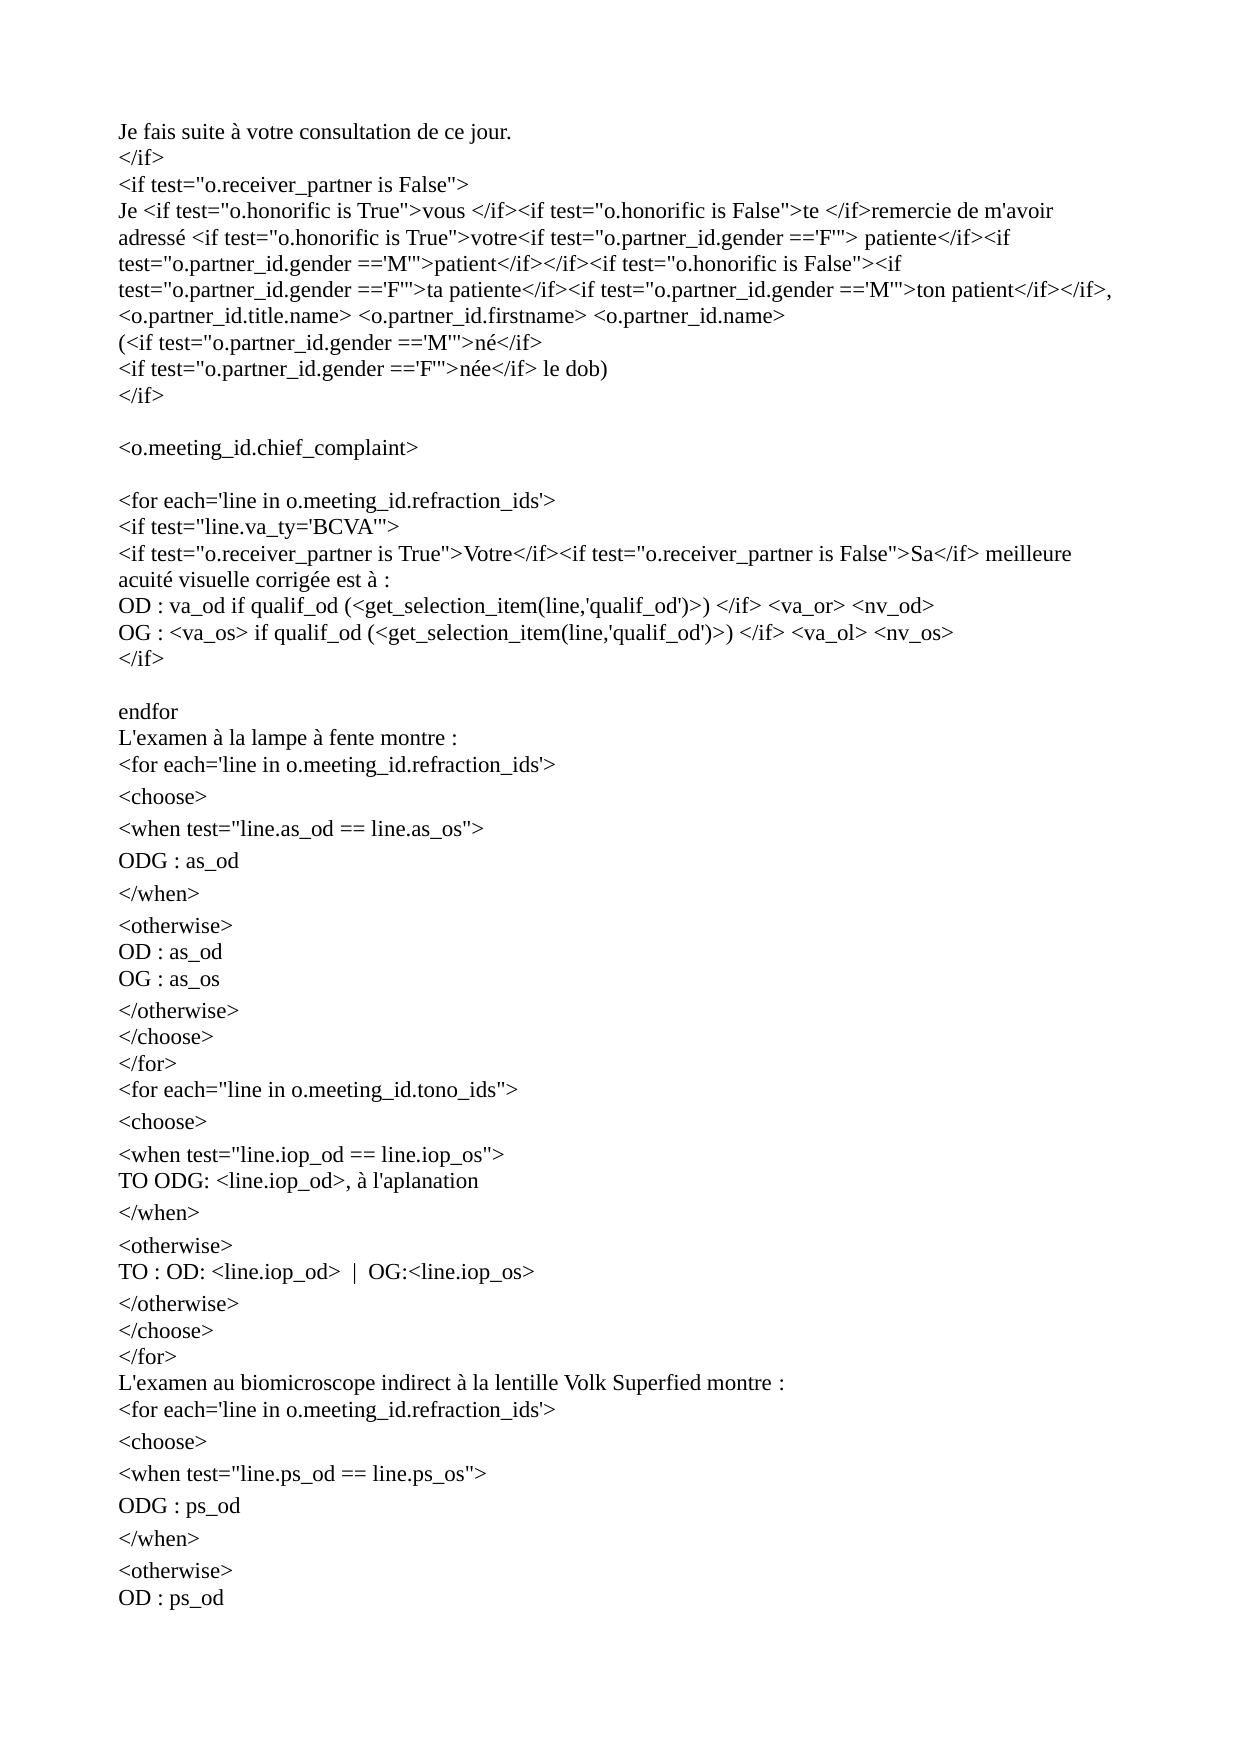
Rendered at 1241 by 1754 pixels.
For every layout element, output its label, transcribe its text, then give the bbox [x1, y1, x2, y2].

text </choose> [118, 1023, 1122, 1050]
text <choose> [118, 1428, 1122, 1454]
text endfor [118, 698, 1122, 724]
text </if> [118, 382, 1122, 408]
text TO : OD: <line.iop_od> | OG:<line.iop_os> [118, 1258, 1122, 1284]
text </otherwise> [118, 997, 1122, 1023]
text L'examen au biomicroscope indirect à la lentille Volk Superfied montre : [118, 1369, 1122, 1396]
text <for each='line in o.meeting_id.refraction_ids'> [118, 1396, 1122, 1422]
text <for each='line in o.meeting_id.refraction_ids'> [118, 751, 1122, 777]
text <if test="o.receiver_partner is True">Votre</if><if test="o.receiver_partner is False">Sa</if> meilleure acuité visuelle corrigée est à : [118, 540, 1122, 592]
text <if test="line.va_ty='BCVA'"> [118, 513, 1122, 540]
text OD : as_od [118, 938, 1122, 965]
text Je <if test="o.honorific is True">vous </if><if test="o.honorific is False">te </if>remercie de m'avoir adressé <if test="o.honorific is True">votre<if test="o.partner_id.gender =='F'"> patiente</if><if test="o.partner_id.gender =='M'">patient</if></if><if test="o.honorific is False"><if test="o.partner_id.gender =='F'">ta patiente</if><if test="o.partner_id.gender =='M'">ton patient</if></if>, [118, 197, 1122, 303]
text </if> [118, 645, 1122, 672]
text OD : ps_od [118, 1583, 1122, 1610]
text OG : <va_os> if qualif_od (<get_selection_item(line,'qualif_od')>) </if> <va_ol> <nv_os> [118, 619, 1122, 645]
text (<if test="o.partner_id.gender =='M'">né</if> <if test="o.partner_id.gender =='F'">née</if> le dob) [118, 329, 1122, 382]
text </if> [118, 144, 1122, 171]
text <when test="line.as_od == line.as_os"> [118, 815, 1122, 842]
text <if test="o.receiver_partner is False"> [118, 171, 1122, 197]
text OD : va_od if qualif_od (<get_selection_item(line,'qualif_od')>) </if> <va_or> <nv_od> [118, 592, 1122, 619]
text <when test="line.ps_od == line.ps_os"> [118, 1460, 1122, 1487]
text <otherwise> [118, 1232, 1122, 1258]
text L'examen à la lampe à fente montre : [118, 724, 1122, 751]
text </for> [118, 1343, 1122, 1369]
text OG : as_os [118, 965, 1122, 991]
text </otherwise> [118, 1290, 1122, 1317]
text ODG : as_od [118, 847, 1122, 874]
text ODG : ps_od [118, 1493, 1122, 1519]
text <o.meeting_id.chief_complaint> [118, 434, 1122, 461]
text </when> [118, 880, 1122, 906]
text <choose> [118, 1108, 1122, 1135]
text <otherwise> [118, 912, 1122, 938]
text TO ODG: <line.iop_od>, à l'aplanation [118, 1167, 1122, 1193]
text </choose> [118, 1317, 1122, 1343]
text <for each='line in o.meeting_id.refraction_ids'> [118, 487, 1122, 513]
text <for each="line in o.meeting_id.tono_ids"> [118, 1076, 1122, 1102]
text </when> [118, 1525, 1122, 1551]
text <when test="line.iop_od == line.iop_os"> [118, 1141, 1122, 1167]
text <choose> [118, 783, 1122, 809]
text </for> [118, 1050, 1122, 1076]
text Je fais suite à votre consultation de ce jour. [118, 118, 1122, 144]
text <o.partner_id.title.name> <o.partner_id.firstname> <o.partner_id.name> [118, 303, 1122, 329]
text </when> [118, 1199, 1122, 1226]
text <otherwise> [118, 1557, 1122, 1583]
